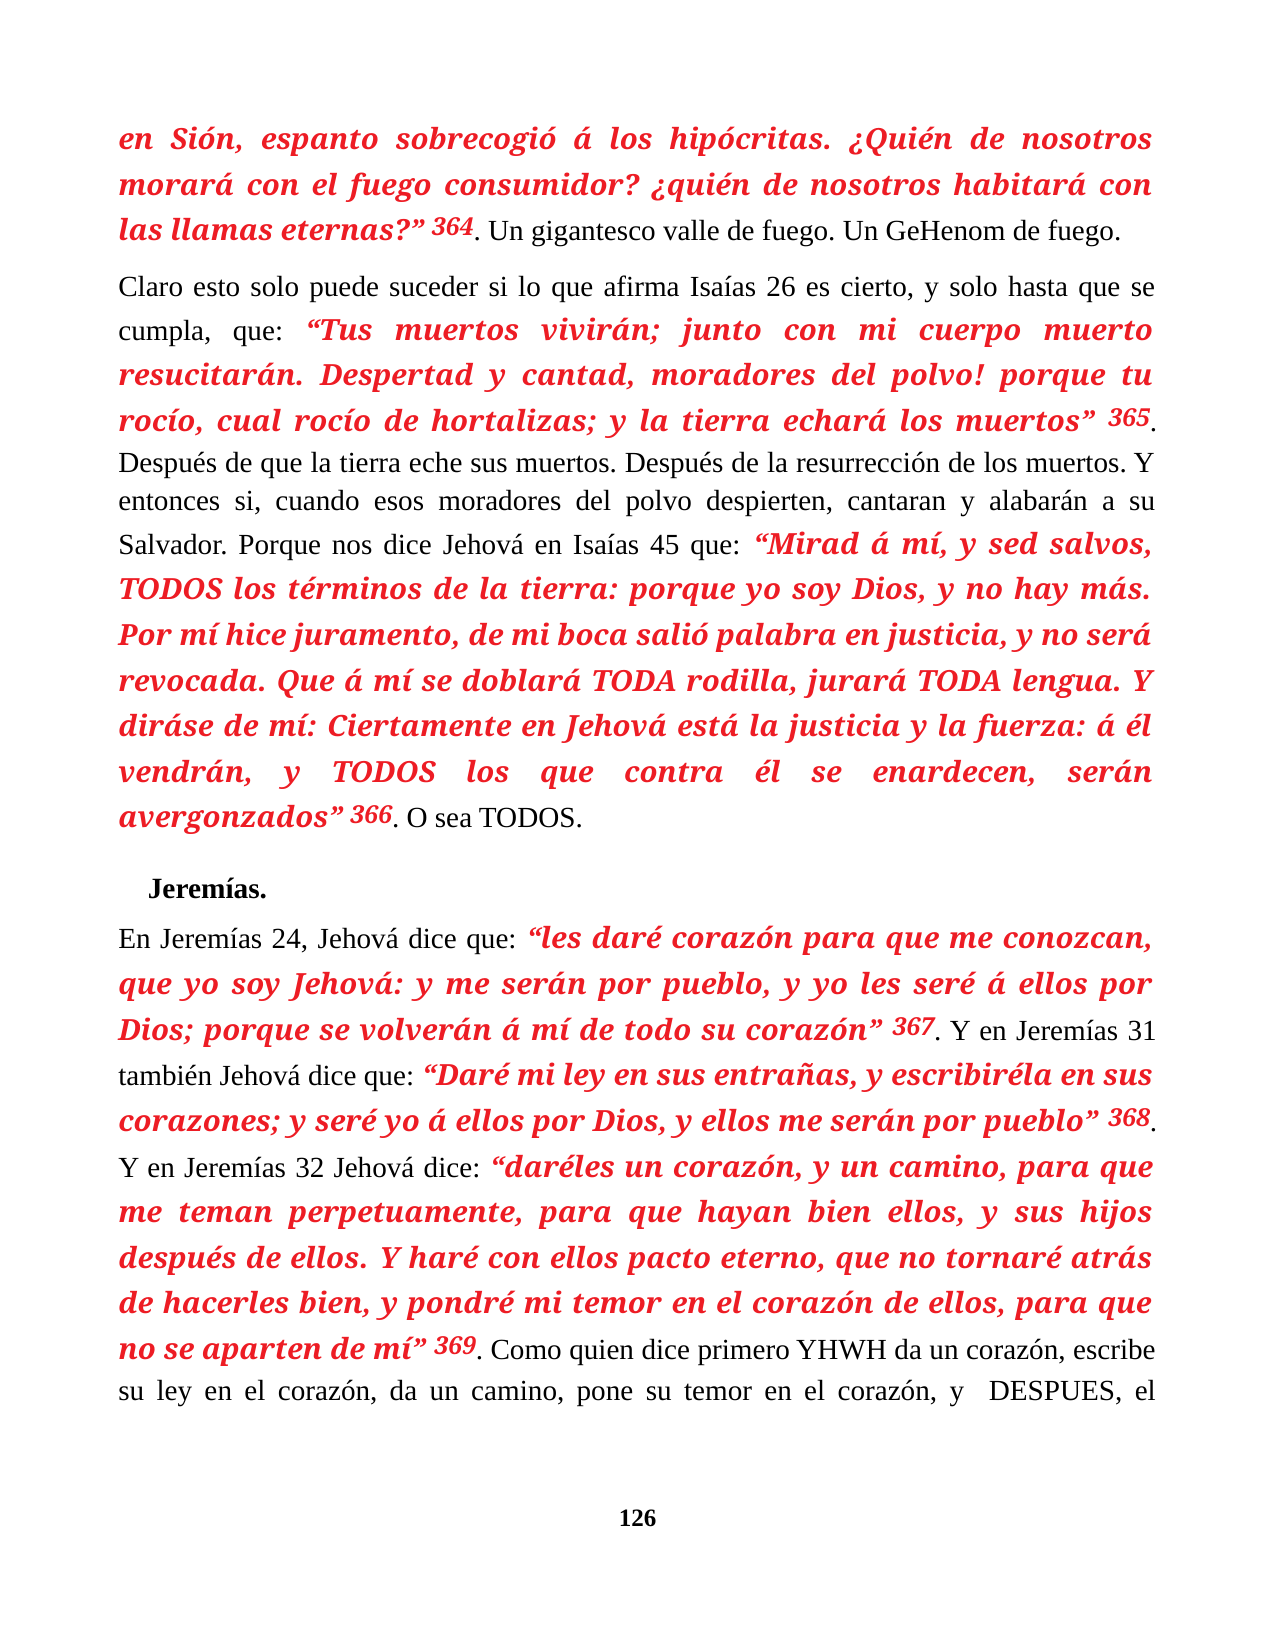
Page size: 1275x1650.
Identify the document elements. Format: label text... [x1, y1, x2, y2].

subtitle Jeremías. [148, 872, 1157, 905]
text en Sión, espanto sobrecogió á los hipócritas. ¿Quién de nosotros morará con el fuego consumidor? ¿quién de nosotros habitará con las llamas eternas?” . Un gigantesco valle de fuego. Un GeHenom de fuego. [118, 118, 1157, 249]
text Claro esto solo puede suceder si lo que afirma Isaías 26 es cierto, y solo hasta que se cumpla, que: “Tus muertos vivirán; junto con mi cuerpo muerto resucitarán. ­Despertad y cantad, moradores del polvo! porque tu rocío, cual rocío de hortalizas; y la tierra echará los muertos” . Después de que la tierra eche sus muertos. Después de la resurrección de los muertos. Y entonces si, cuando esos moradores del polvo despierten, cantaran y alabarán a su Salvador. Porque nos dice Jehová en Isaías 45 que: “Mirad á mí, y sed salvos, TODOS los términos de la tierra: porque yo soy Dios, y no hay más. Por mí hice juramento, de mi boca salió palabra en justicia, y no será revocada. Que á mí se doblará TODA rodilla, jurará TODA lengua. Y diráse de mí: Ciertamente en Jehová está la justicia y la fuerza: á él vendrán, y TODOS los que contra él se enardecen, serán avergonzados” . O sea TODOS. [118, 269, 1157, 836]
text En Jeremías 24, Jehová dice que: “les daré corazón para que me conozcan, que yo soy Jehová: y me serán por pueblo, y yo les seré á ellos por Dios; porque se volverán á mí de todo su corazón” . Y en Jeremías 31 también Jehová dice que: “Daré mi ley en sus entrañas, y escribiréla en sus corazones; y seré yo á ellos por Dios, y ellos me serán por pueblo” . Y en Jeremías 32 Jehová dice: “daréles un corazón, y un camino, para que me teman perpetuamente, para que hayan bien ellos, y sus hijos después de ellos. Y haré con ellos pacto eterno, que no tornaré atrás de hacerles bien, y pondré mi temor en el corazón de ellos, para que no se aparten de mí” . Como quien dice primero YHWH da un corazón, escribe su ley en el corazón, da un camino, pone su temor en el corazón, y DESPUES, el [118, 918, 1157, 1407]
